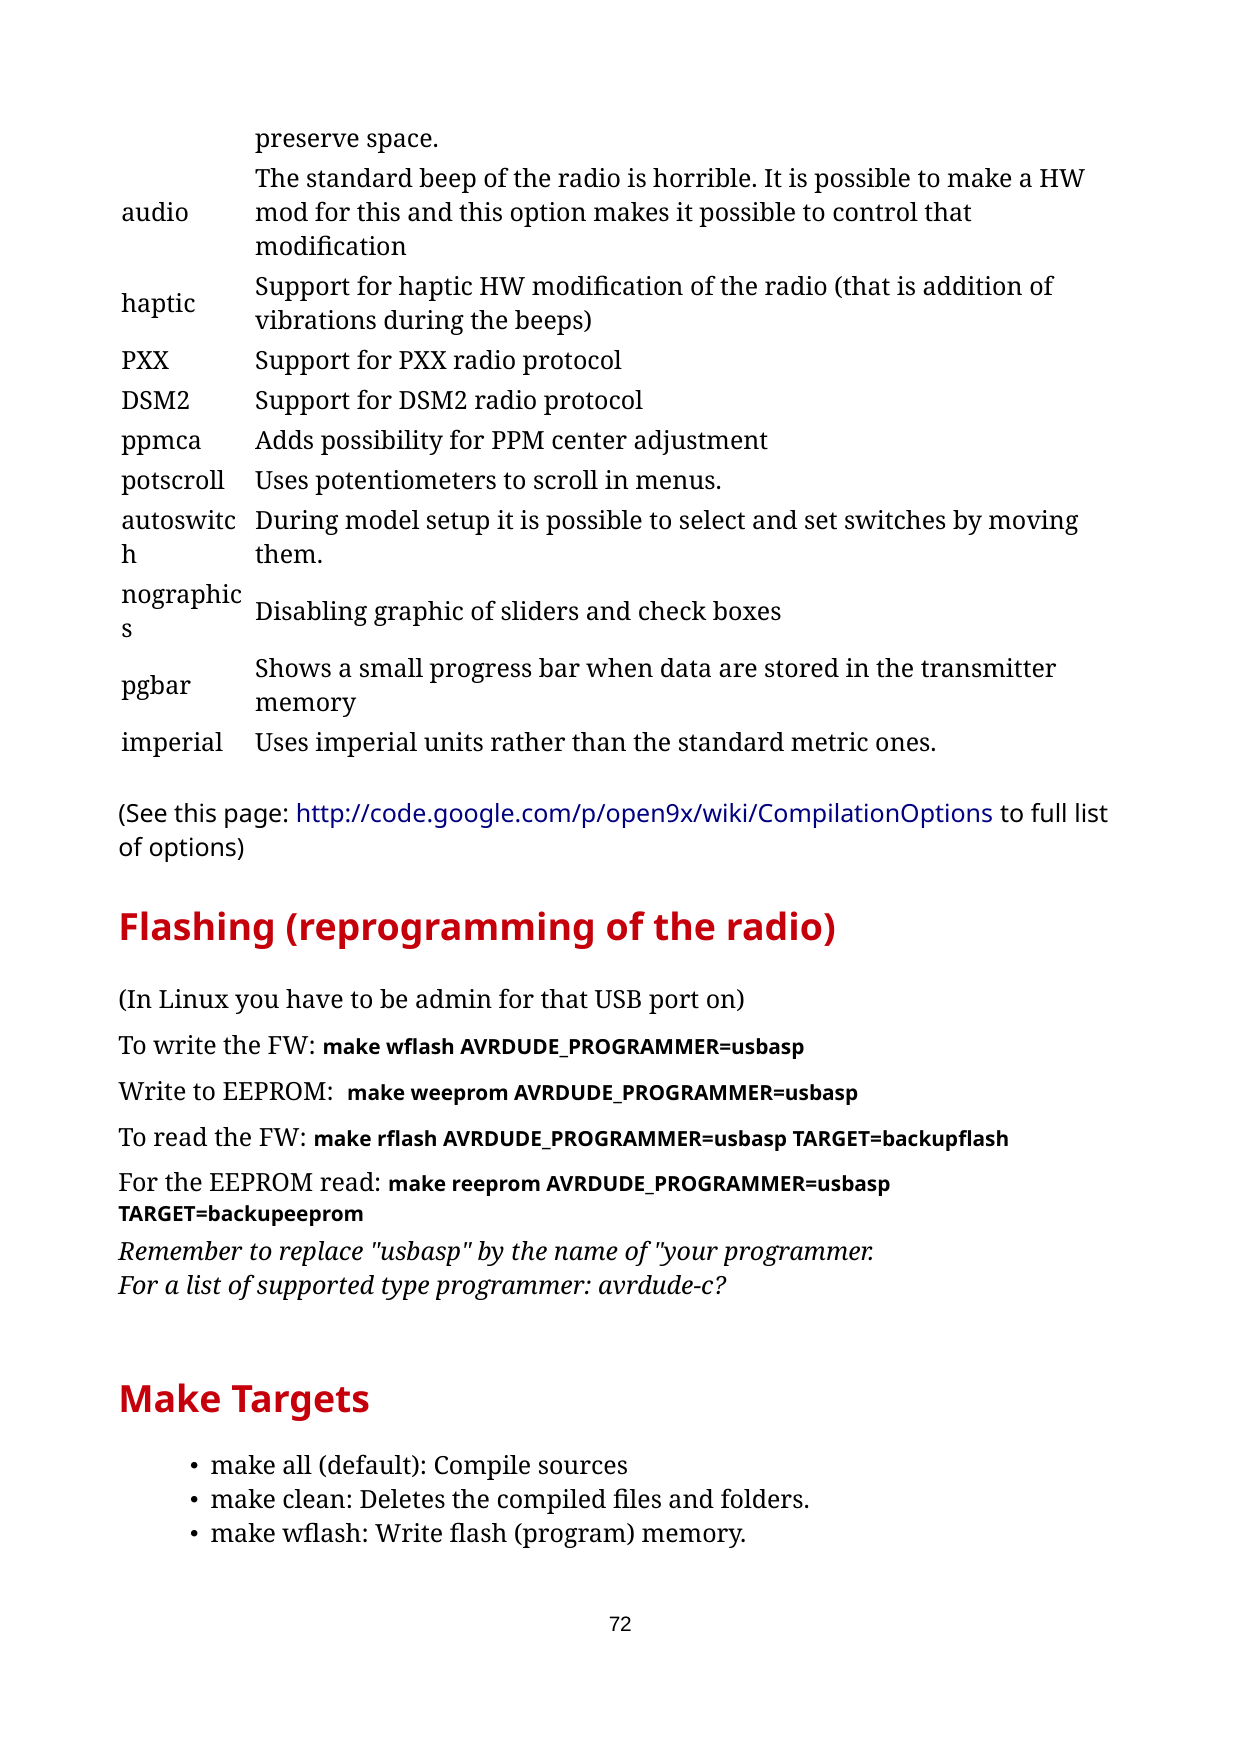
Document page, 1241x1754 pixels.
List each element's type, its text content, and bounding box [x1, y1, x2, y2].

text For the EEPROM read: make reeprom AVRDUDE_PROGRAMMER=usbasp TARGET=backupeeprom [118, 1165, 1122, 1228]
table_cell ppmca [118, 420, 252, 460]
table_cell [1106, 648, 1123, 721]
text (In Linux you have to be admin for that USB port on) [118, 981, 1122, 1015]
list make clean: Deletes the compiled files and folders. [190, 1482, 1122, 1516]
list make wflash: Write flash (program) memory. [190, 1516, 1122, 1550]
table_cell [1106, 118, 1123, 158]
table_cell audio [118, 158, 252, 266]
table_cell pgbar [118, 648, 252, 721]
table_cell Disabling graphic of sliders and check boxes [252, 574, 1106, 647]
text Remember to replace "usbasp" by the name of "your programmer. For a list of supported type programmer: avrdude-c? [118, 1233, 1122, 1302]
text (See this page: http://code.google.com/p/open9x/wiki/CompilationOptions to full list of options) [118, 795, 1122, 863]
table_cell imperial [118, 721, 252, 761]
subtitle Flashing (reprogramming of the radio) [118, 900, 1122, 951]
table_cell haptic [118, 266, 252, 340]
table_cell DSM2 [118, 380, 252, 420]
table_cell [1106, 380, 1123, 420]
table_cell [1106, 420, 1123, 460]
table_cell Support for PXX radio protocol [252, 340, 1106, 380]
table_cell Shows a small progress bar when data are stored in the transmitter memory [252, 648, 1106, 721]
table_cell [1106, 500, 1123, 573]
text To read the FW: make rflash AVRDUDE_PROGRAMMER=usbasp TARGET=backupflash [118, 1119, 1122, 1153]
table_cell [1106, 721, 1123, 761]
list make all (default): Compile sources [190, 1448, 1122, 1482]
table_cell [1106, 158, 1123, 266]
table_cell Support for DSM2 radio protocol [252, 380, 1106, 420]
table_cell The standard beep of the radio is horrible. It is possible to make a HW mod for this and this option makes it possible to control that modification [252, 158, 1106, 266]
table_cell Adds possibility for PPM center adjustment [252, 420, 1106, 460]
table_cell autoswitch [118, 500, 252, 573]
table_cell [1106, 460, 1123, 499]
table_cell Support for haptic HW modification of the radio (that is addition of vibrations during the beeps) [252, 266, 1106, 340]
table_cell Uses potentiometers to scroll in menus. [252, 460, 1106, 499]
table_cell [1106, 574, 1123, 647]
table_cell nographics [118, 574, 252, 647]
text To write the FW: make wflash AVRDUDE_PROGRAMMER=usbasp [118, 1027, 1122, 1061]
table_cell [118, 118, 252, 158]
table_cell potscroll [118, 460, 252, 499]
table_cell During model setup it is possible to select and set switches by moving them. [252, 500, 1106, 573]
table_cell PXX [118, 340, 252, 380]
subtitle Make Targets [118, 1372, 1122, 1423]
text Write to EEPROM: make weeprom AVRDUDE_PROGRAMMER=usbasp [118, 1073, 1122, 1107]
table_cell [1106, 340, 1123, 380]
table_cell preserve space. [252, 118, 1106, 158]
table_cell Uses imperial units rather than the standard metric ones. [252, 721, 1106, 761]
table_cell [1106, 266, 1123, 340]
